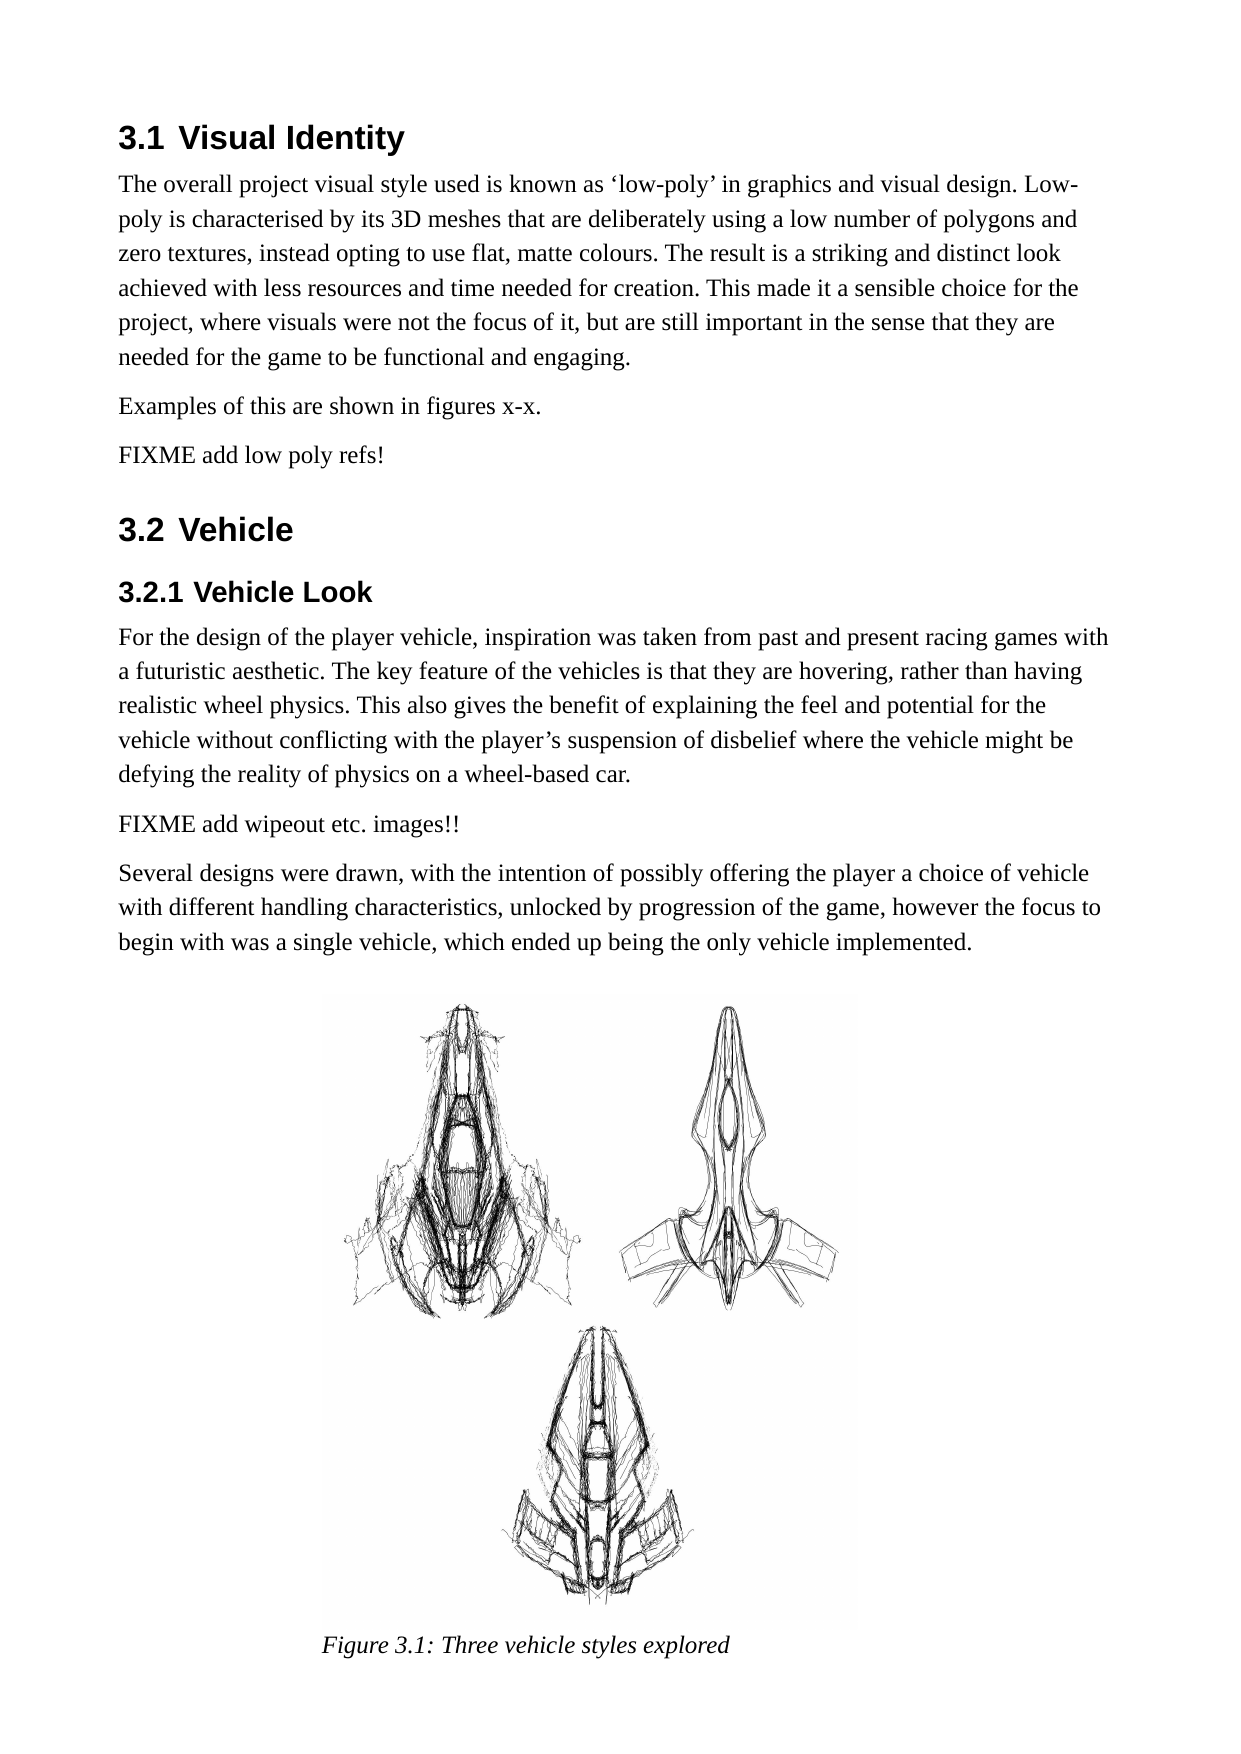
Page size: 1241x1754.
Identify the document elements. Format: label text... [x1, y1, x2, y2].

text FIXME add low poly refs! [118, 440, 1122, 468]
subtitle Vehicle [118, 510, 1122, 548]
picture [321, 994, 858, 1630]
text Several designs were drawn, with the intention of possibly offering the player a choice of vehicle with different handling characteristics, unlocked by progression of the game, however the focus to begin with was a single vehicle, which ended up being the only vehicle implemented. [118, 858, 1122, 955]
text FIXME add wipeout etc. images!! [118, 809, 1122, 837]
text For the design of the player vehicle, inspiration was taken from past and present racing games with a futuristic aesthetic. The key feature of the vehicles is that they are hovering, rather than having realistic wheel physics. This also gives the benefit of explaining the feel and potential for the vehicle without conflicting with the player’s suspension of disbelief where the vehicle might be defying the reality of physics on a wheel-based car. [118, 622, 1122, 788]
text Examples of this are shown in figures x-x. [118, 391, 1122, 419]
text The overall project visual style used is known as ‘low-poly’ in graphics and visual design. Low-poly is characterised by its 3D meshes that are deliberately using a low number of polygons and zero textures, instead opting to use flat, matte colours. The result is a striking and distinct look achieved with less resources and time needed for creation. This made it a sensible choice for the project, where visuals were not the focus of it, but are still important in the sense that they are needed for the game to be functional and engaging. [118, 169, 1122, 370]
subtitle Vehicle Look [118, 575, 1122, 609]
text Figure 3.1: Three vehicle styles explored [322, 1630, 885, 1658]
text [322, 982, 885, 994]
subtitle Visual Identity [118, 118, 1122, 157]
